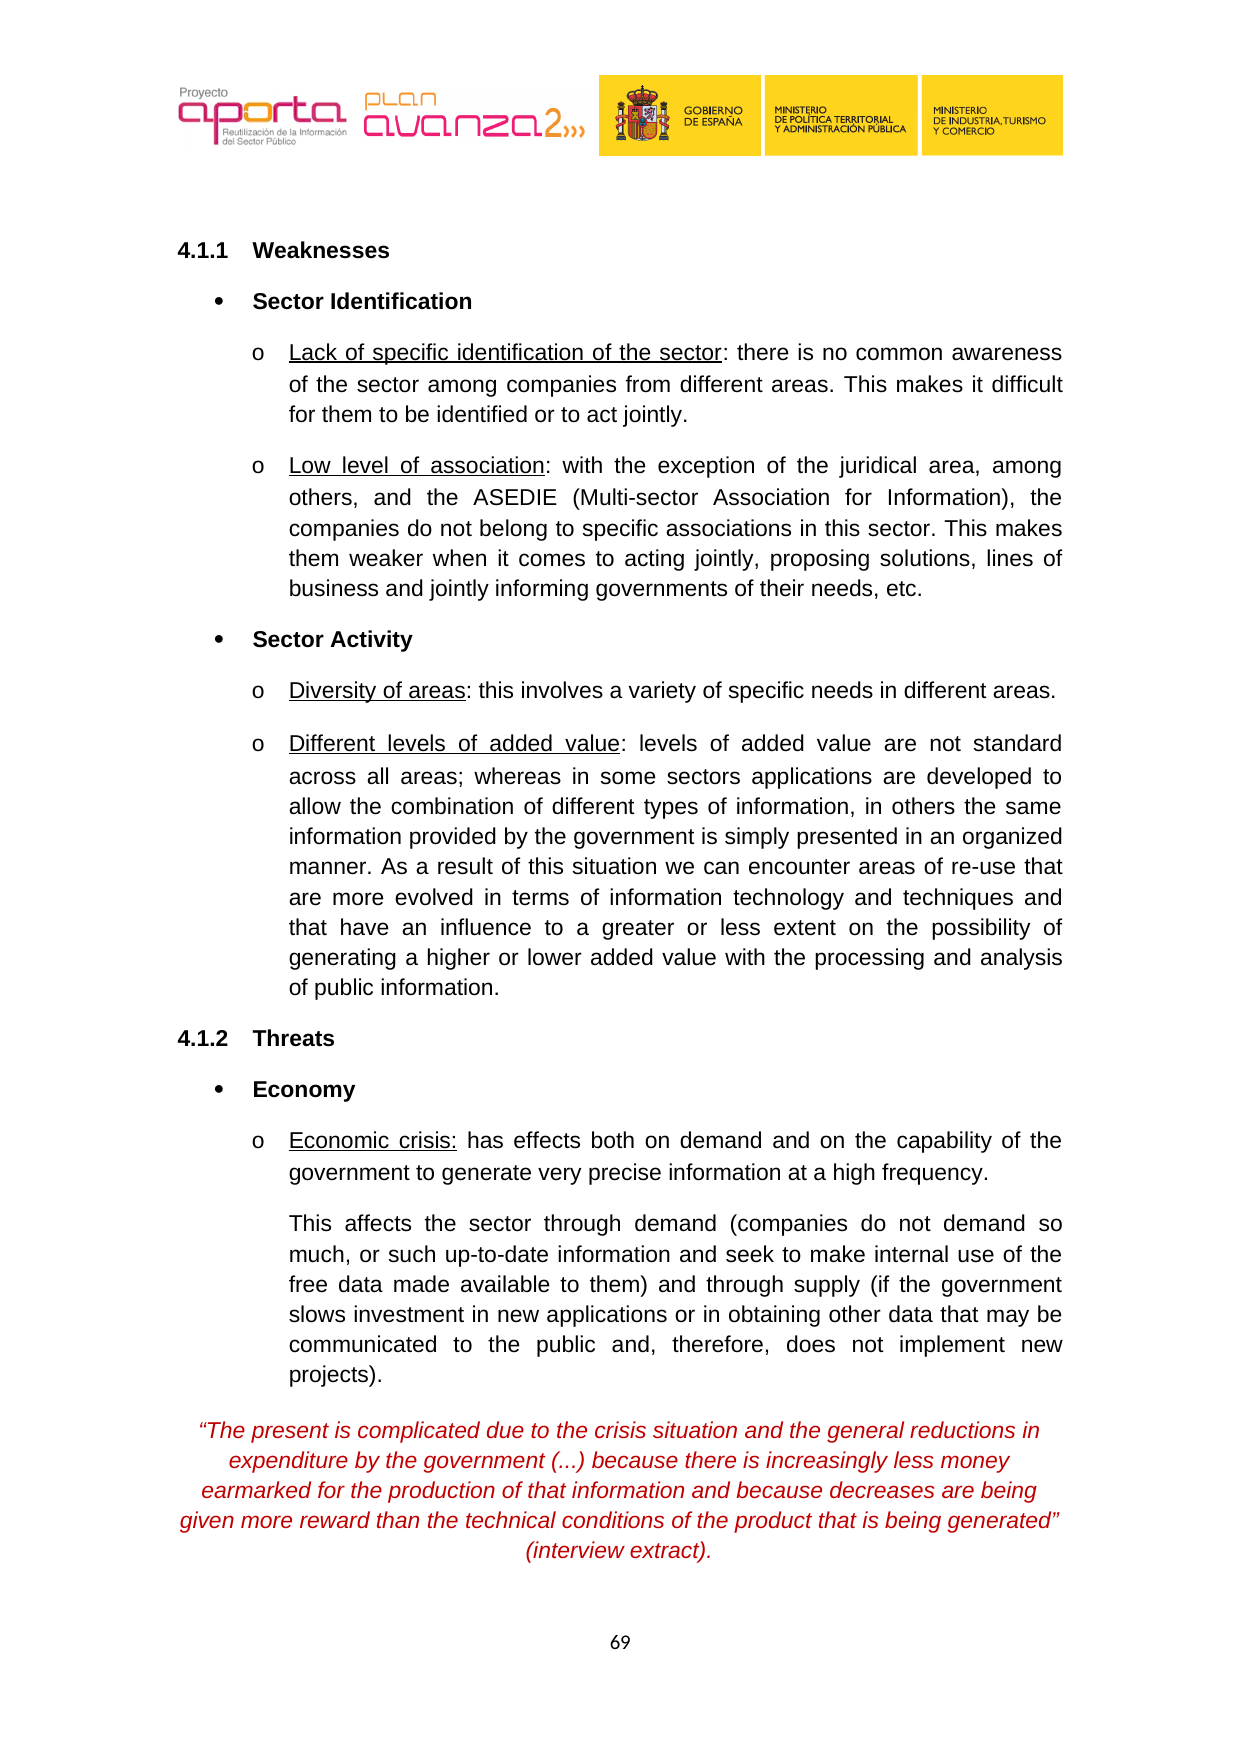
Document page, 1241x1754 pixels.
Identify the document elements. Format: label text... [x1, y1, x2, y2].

list Diversity of areas: this involves a variety of specific needs in different areas. [251, 677, 1063, 705]
list Sector Activity [215, 626, 1063, 652]
list Economy [215, 1076, 1063, 1102]
picture [362, 89, 587, 142]
text This affects the sector through demand (companies do not demand so much, or such up-to-date information and seek to make internal use of the free data made available to them) and through supply (if the government slows investment in new applications or in obtaining other data that may be communicated to the public and, therefore, does not implement new projects). [288, 1210, 1063, 1388]
list Sector Identification [215, 288, 1063, 314]
list Low level of association: with the exception of the juridical area, among others, and the ASEDIE (Multi-sector Association for Information), the companies do not belong to specific associations in this sector. This makes them weaker when it comes to acting jointly, proposing solutions, lines of business and jointly informing governments of their needs, etc. [251, 452, 1063, 601]
picture [599, 73, 1064, 158]
list Threats [177, 1025, 1063, 1051]
text “The present is complicated due to the crisis situation and the general reductions in expenditure by the government (...) because there is increasingly less money earmarked for the production of that information and because decreases are being given more reward than the technical conditions of the product that is being generated” (interview extract). [177, 1417, 1063, 1564]
list Lack of specific identification of the sector: there is no common awareness of the sector among companies from different areas. This makes it difficult for them to be identified or to act jointly. [251, 339, 1063, 427]
list Weaknesses [177, 237, 1063, 263]
list Different levels of added value: levels of added value are not standard across all areas; whereas in some sectors applications are developed to allow the combination of different types of information, in others the same information provided by the government is simply presented in an organized manner. As a result of this situation we can encounter areas of re-use that are more evolved in terms of information technology and techniques and that have an influence to a greater or less extent on the possibility of generating a higher or lower added value with the processing and analysis of public information. [251, 730, 1063, 1000]
picture [177, 82, 353, 149]
list Economic crisis: has effects both on demand and on the capability of the government to generate very precise information at a high frequency. [251, 1127, 1063, 1186]
